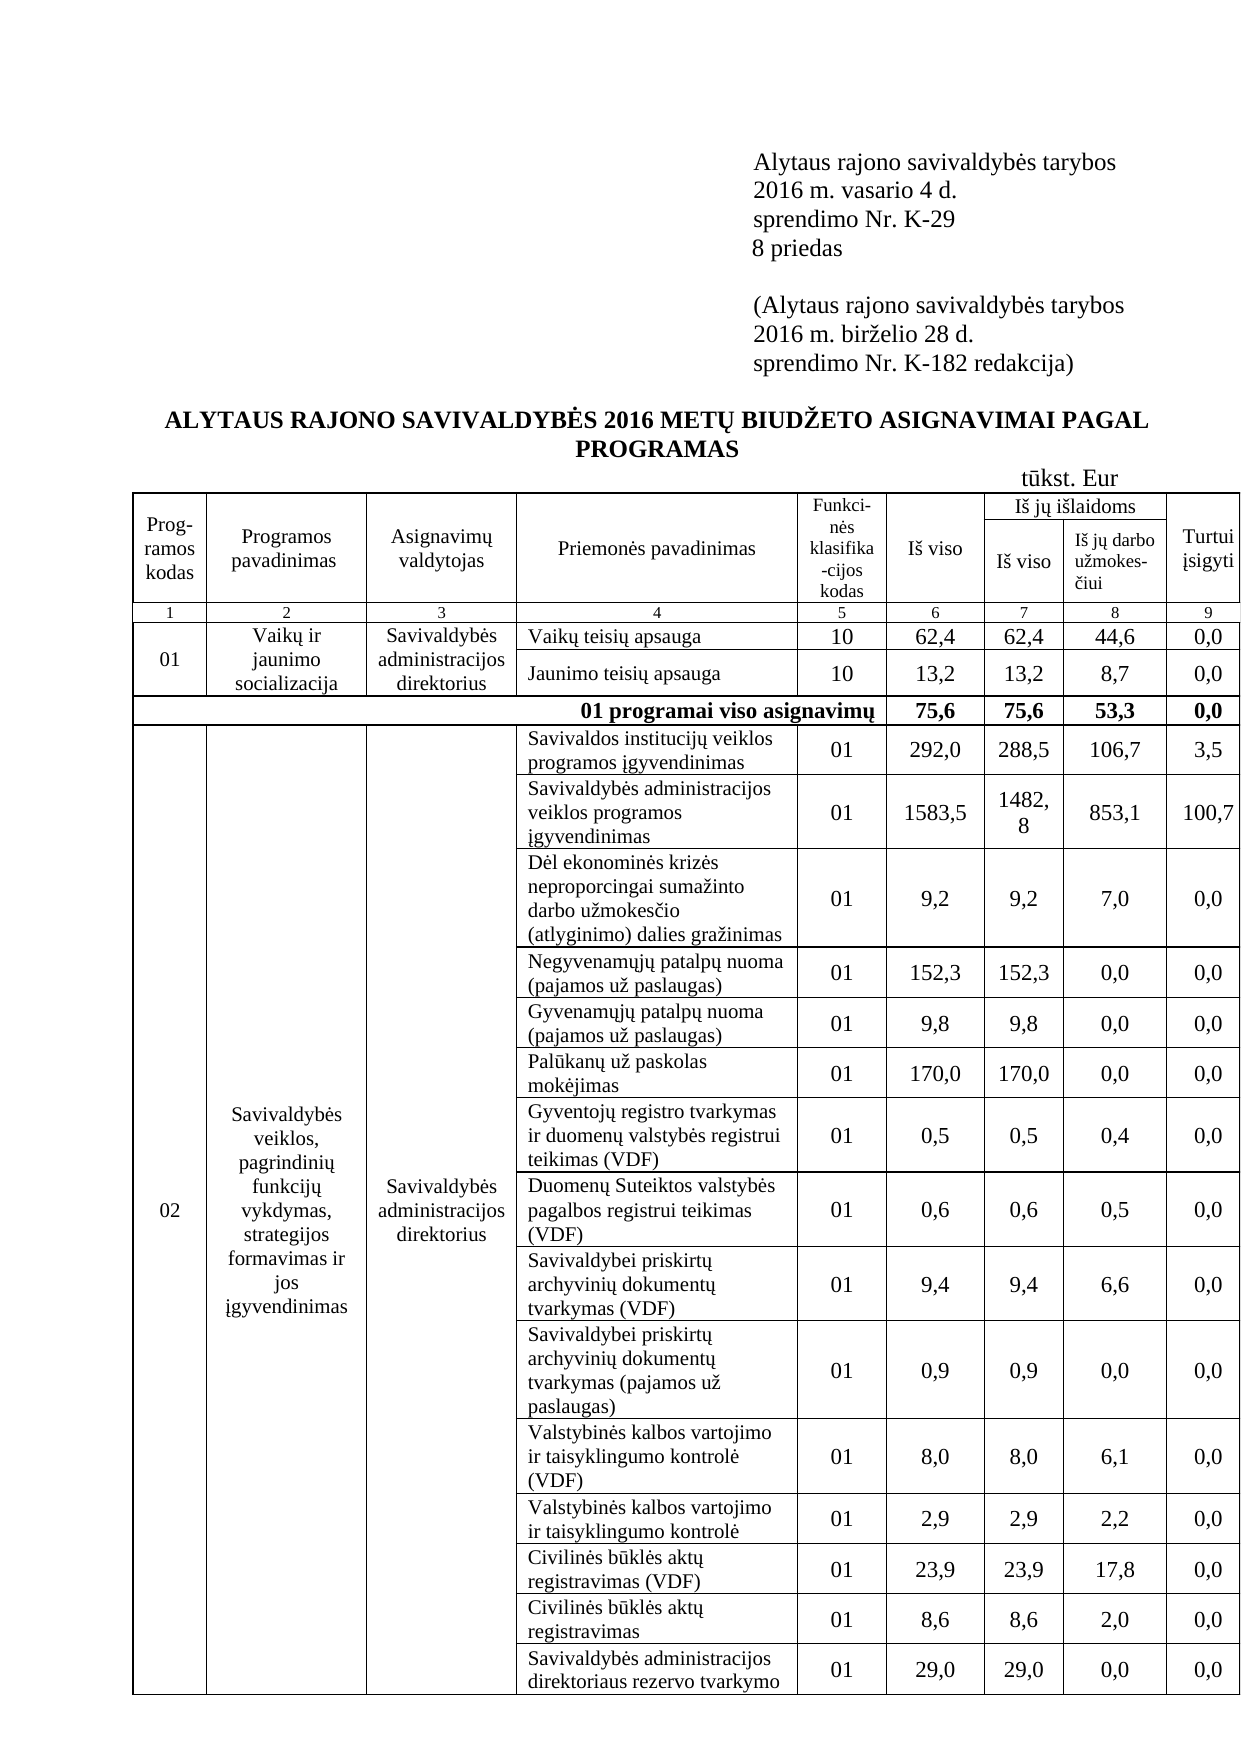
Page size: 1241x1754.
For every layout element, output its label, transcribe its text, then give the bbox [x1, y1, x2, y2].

table_cell Savivaldybės administracijos veiklos programos įgyvendinimas [517, 775, 797, 848]
table_cell 01 [134, 623, 206, 695]
text 2016 m. birželio 28 d. [133, 319, 1181, 348]
table_cell 62,4 [985, 623, 1063, 649]
table_cell 2,0 [1064, 1594, 1166, 1643]
text (Alytaus rajono savivaldybės tarybos [133, 291, 1181, 319]
table_header Iš jų išlaidoms [985, 494, 1166, 518]
table_cell 2,2 [1064, 1494, 1166, 1543]
table_cell Civilinės būklės aktų registravimas (VDF) [517, 1544, 797, 1593]
table_cell Dėl ekonominės krizės neproporcingai sumažinto darbo užmokesčio (atlyginimo) dalies gražinimas [517, 849, 797, 946]
table_cell 01 [798, 998, 886, 1047]
table_cell 0,0 [1167, 1544, 1239, 1593]
table_cell 10 [798, 623, 886, 649]
table_cell Valstybinės kalbos vartojimo ir taisyklingumo kontrolė [517, 1494, 797, 1543]
text 8 priedas [752, 233, 1181, 262]
table_cell 0,0 [1167, 623, 1239, 649]
table_cell Savivaldybei priskirtų archyvinių dokumentų tvarkymas (pajamos už paslaugas) [517, 1321, 797, 1418]
table_cell 29,0 [985, 1644, 1063, 1694]
table_cell 2,9 [887, 1494, 984, 1543]
table_cell 0,0 [1167, 849, 1239, 946]
table_cell 01 [798, 1494, 886, 1543]
table_cell 8,0 [887, 1419, 984, 1492]
table_cell 0,0 [1064, 1048, 1166, 1097]
table_cell 01 [798, 726, 886, 774]
table_cell 13,2 [887, 650, 984, 695]
table_cell 170,0 [985, 1048, 1063, 1097]
table_cell Savivaldybės administracijos direktoriaus rezervo tvarkymo [517, 1644, 797, 1694]
table_cell 0,6 [887, 1173, 984, 1246]
text sprendimo Nr. K-29 [133, 204, 1181, 233]
table_cell 7 [985, 603, 1063, 622]
table_cell 0,5 [1064, 1173, 1166, 1246]
table_cell 9,4 [985, 1247, 1063, 1320]
table_cell Savivaldos institucijų veiklos programos įgyvendinimas [517, 726, 797, 774]
table_cell Vaikų ir jaunimo socializacija [207, 623, 366, 695]
table_cell 01 [798, 1247, 886, 1320]
table_cell 01 [798, 1321, 886, 1418]
table_cell 0,0 [1064, 1321, 1166, 1418]
table_cell Gyvenamųjų patalpų nuoma (pajamos už paslaugas) [517, 998, 797, 1047]
table_cell 0,0 [1167, 1247, 1239, 1320]
table_cell 0,0 [1167, 1594, 1239, 1643]
table_cell 01 [798, 1544, 886, 1593]
table_cell 75,6 [887, 697, 984, 724]
table_cell 7,0 [1064, 849, 1166, 946]
table_cell 0,0 [1064, 948, 1166, 997]
table_cell 29,0 [887, 1644, 984, 1694]
table_cell 1 [133, 603, 206, 622]
table_cell Duomenų Suteiktos valstybės pagalbos registrui teikimas (VDF) [517, 1173, 797, 1246]
table_cell Iš viso [985, 520, 1063, 602]
table_cell 0,0 [1167, 1321, 1239, 1418]
table_cell 1482,8 [985, 775, 1063, 848]
table_cell 0,0 [1167, 948, 1239, 997]
table_header Asignavimų valdytojas [367, 494, 516, 602]
table_cell Savivaldybės veiklos, pagrindinių funkcijų vykdymas, strategijos formavimas ir jos įgyvendinimas [207, 726, 366, 1694]
table_cell 0,0 [1064, 1644, 1166, 1694]
table_cell 0,0 [1167, 1048, 1239, 1097]
text sprendimo Nr. K-182 redakcija) [133, 348, 1181, 377]
table_cell 106,7 [1064, 726, 1166, 774]
table_cell 0,0 [1167, 1644, 1239, 1694]
table_cell 17,8 [1064, 1544, 1166, 1593]
table_cell 13,2 [985, 650, 1063, 695]
table_cell 8,0 [985, 1419, 1063, 1492]
table_cell 5 [798, 603, 886, 622]
table_cell Gyventojų registro tvarkymas ir duomenų valstybės registrui teikimas (VDF) [517, 1098, 797, 1171]
table_cell 6 [887, 603, 984, 622]
table_cell Savivaldybės administracijos direktorius [367, 623, 516, 695]
table_cell 8,6 [887, 1594, 984, 1643]
table_cell 01 [798, 1594, 886, 1643]
table_cell 01 programai viso asignavimų [134, 697, 886, 724]
table_cell 0,0 [1167, 998, 1239, 1047]
table_cell 9 [1167, 603, 1240, 622]
table_cell 170,0 [887, 1048, 984, 1097]
table_cell 8,7 [1064, 650, 1166, 695]
table_cell 4 [517, 603, 797, 622]
table_cell 01 [798, 775, 886, 848]
text 2016 m. vasario 4 d. [133, 176, 1181, 204]
table_header Programos pavadinimas [207, 494, 366, 602]
table_cell 44,6 [1064, 623, 1166, 649]
table_cell 0,9 [887, 1321, 984, 1418]
table_cell 152,3 [985, 948, 1063, 997]
table_cell 23,9 [887, 1544, 984, 1593]
table_cell 23,9 [985, 1544, 1063, 1593]
text Alytaus rajono savivaldybės tarybos [133, 147, 1181, 176]
table_cell Negyvenamųjų patalpų nuoma (pajamos už paslaugas) [517, 948, 797, 997]
table_header Funkci-nės klasifika-cijos kodas [798, 494, 886, 602]
table_cell 0,5 [887, 1098, 984, 1171]
table_cell 01 [798, 1644, 886, 1694]
table_cell 02 [134, 726, 206, 1694]
table_cell 2,9 [985, 1494, 1063, 1543]
table_cell 2 [207, 603, 366, 622]
table_cell Savivaldybei priskirtų archyvinių dokumentų tvarkymas (VDF) [517, 1247, 797, 1320]
table_cell 0,0 [1167, 1098, 1239, 1171]
table_header Priemonės pavadinimas [517, 494, 797, 602]
table_cell 0,9 [985, 1321, 1063, 1418]
table_cell 8,6 [985, 1594, 1063, 1643]
table_cell 288,5 [985, 726, 1063, 774]
text ALYTAUS RAJONO SAVIVALDYBĖS 2016 METŲ BIUDŽETO ASIGNAVIMAI PAGAL PROGRAMAS [133, 406, 1181, 463]
table_cell 01 [798, 1048, 886, 1097]
table_cell 0,0 [1167, 650, 1239, 695]
table_cell 9,2 [985, 849, 1063, 946]
table_cell 1583,5 [887, 775, 984, 848]
table_cell 0,0 [1064, 998, 1166, 1047]
table_cell 100,7 [1167, 775, 1239, 848]
text tūkst. Eur [1021, 463, 1181, 492]
table_cell 6,1 [1064, 1419, 1166, 1492]
table_cell 9,4 [887, 1247, 984, 1320]
table_cell 0,0 [1167, 1419, 1239, 1492]
table_header Prog-ramos kodas [134, 494, 206, 602]
table_cell Jaunimo teisių apsauga [517, 650, 797, 695]
table_cell Civilinės būklės aktų registravimas [517, 1594, 797, 1643]
table_cell 01 [798, 1173, 886, 1246]
table_cell Iš jų darbo užmokes-čiui [1064, 520, 1166, 602]
table_header Turtui įsigyti [1167, 494, 1239, 602]
table_cell Valstybinės kalbos vartojimo ir taisyklingumo kontrolė (VDF) [517, 1419, 797, 1492]
table_cell Vaikų teisių apsauga [517, 623, 797, 649]
table_cell 853,1 [1064, 775, 1166, 848]
table_cell 152,3 [887, 948, 984, 997]
table_cell 6,6 [1064, 1247, 1166, 1320]
table_cell 3,5 [1167, 726, 1239, 774]
table_cell Savivaldybės administracijos direktorius [367, 726, 516, 1694]
table_cell 9,8 [887, 998, 984, 1047]
table_cell Palūkanų už paskolas mokėjimas [517, 1048, 797, 1097]
table_cell 75,6 [985, 697, 1063, 724]
table_cell 10 [798, 650, 886, 695]
table_cell 01 [798, 948, 886, 997]
table_cell 0,6 [985, 1173, 1063, 1246]
table_header Iš viso [887, 494, 984, 602]
table_cell 292,0 [887, 726, 984, 774]
table_cell 0,5 [985, 1098, 1063, 1171]
table_cell 53,3 [1064, 697, 1166, 724]
table_cell 01 [798, 1419, 886, 1492]
table_cell 8 [1064, 603, 1166, 622]
table_cell 0,0 [1167, 1494, 1239, 1543]
table_cell 0,0 [1167, 697, 1239, 724]
table_cell 9,2 [887, 849, 984, 946]
table_cell 01 [798, 1098, 886, 1171]
table_cell 0,0 [1167, 1173, 1239, 1246]
table_cell 0,4 [1064, 1098, 1166, 1171]
table_cell 3 [367, 603, 516, 622]
table_cell 01 [798, 849, 886, 946]
table_cell 9,8 [985, 998, 1063, 1047]
table_cell 62,4 [887, 623, 984, 649]
